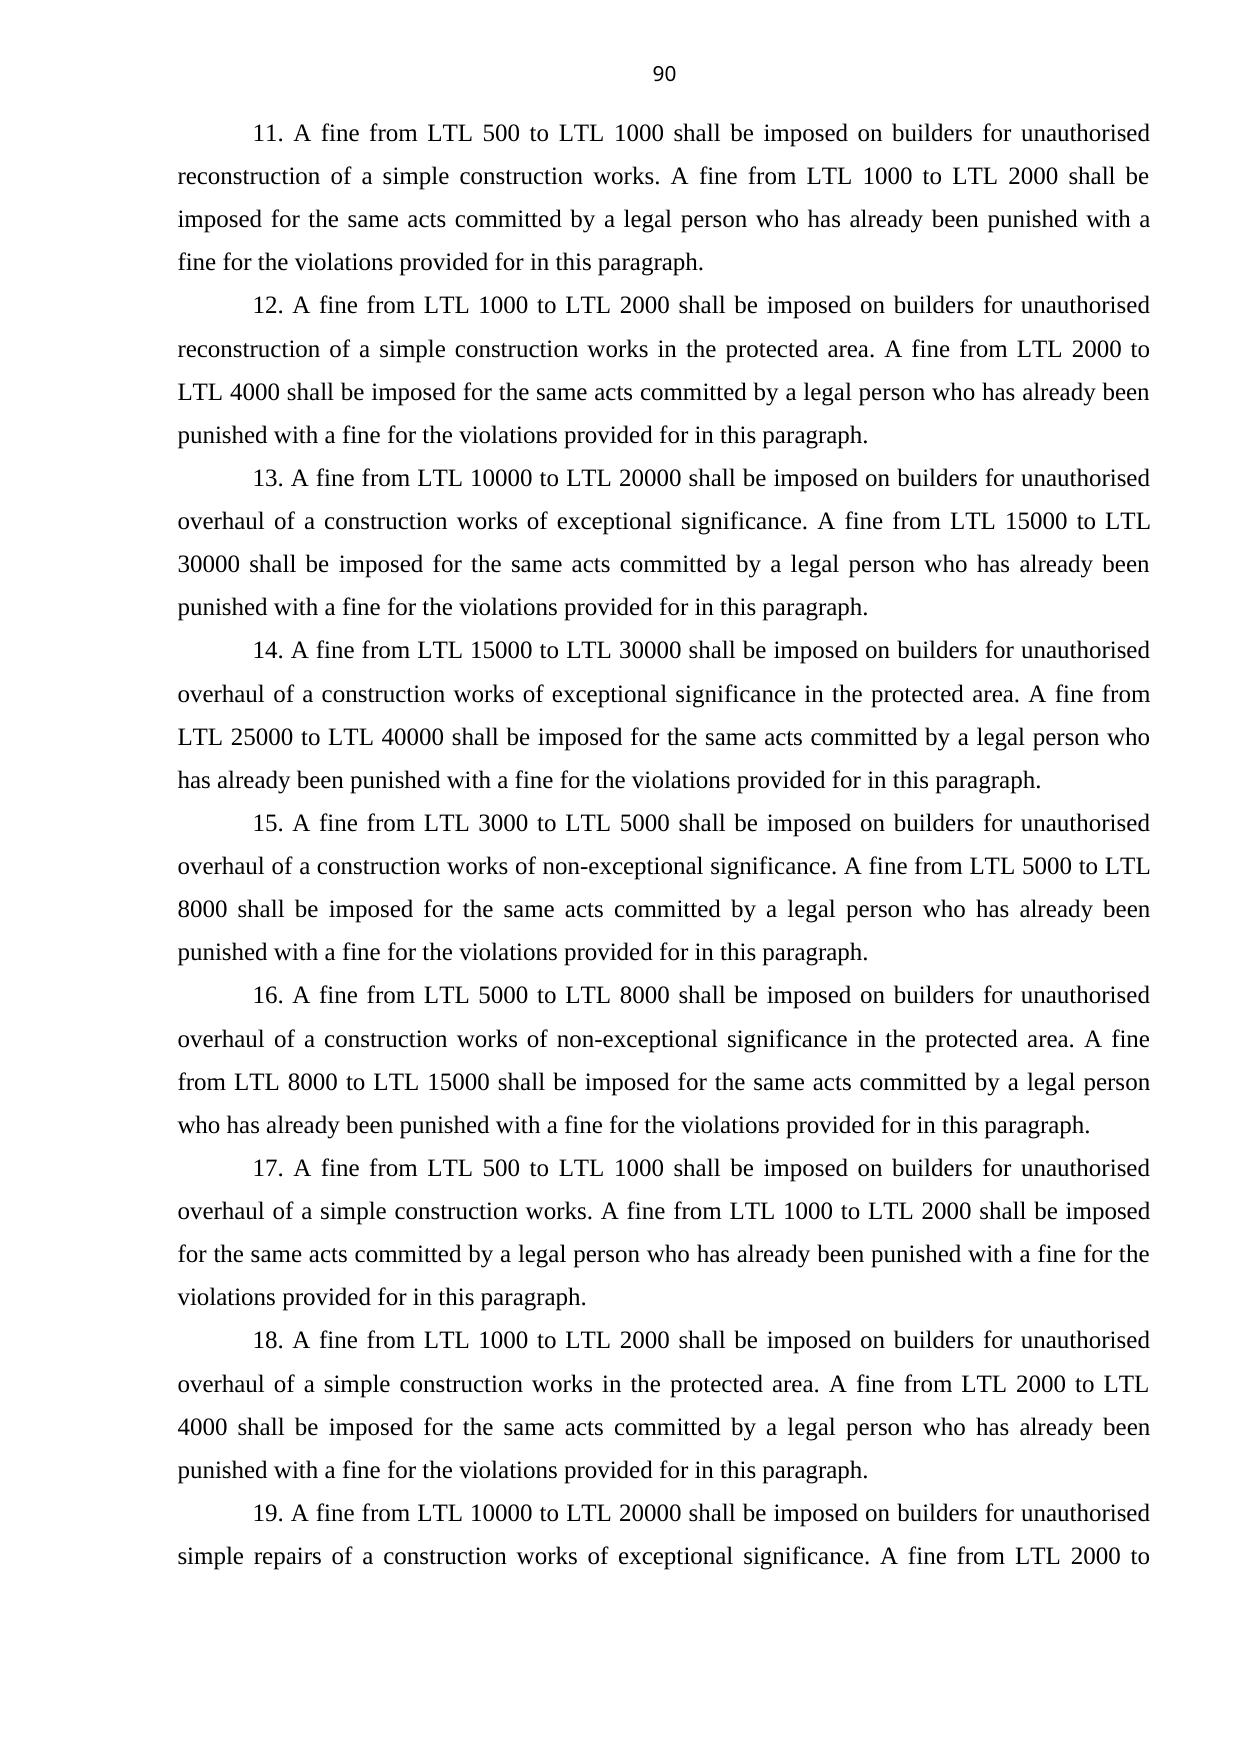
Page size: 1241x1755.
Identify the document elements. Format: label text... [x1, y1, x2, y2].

text 14. A fine from LTL 15000 to LTL 30000 shall be imposed on builders for unauthorised overhaul of a construction works of exceptional significance in the protected area. A fine from LTL 25000 to LTL 40000 shall be imposed for the same acts committed by a legal person who has already been punished with a fine for the violations provided for in this paragraph. [177, 636, 1152, 794]
text 13. A fine from LTL 10000 to LTL 20000 shall be imposed on builders for unauthorised overhaul of a construction works of exceptional significance. A fine from LTL 15000 to LTL 30000 shall be imposed for the same acts committed by a legal person who has already been punished with a fine for the violations provided for in this paragraph. [177, 463, 1152, 621]
text 11. A fine from LTL 500 to LTL 1000 shall be imposed on builders for unauthorised reconstruction of a simple construction works. A fine from LTL 1000 to LTL 2000 shall be imposed for the same acts committed by a legal person who has already been punished with a fine for the violations provided for in this paragraph. [177, 118, 1152, 276]
text 16. A fine from LTL 5000 to LTL 8000 shall be imposed on builders for unauthorised overhaul of a construction works of non-exceptional significance in the protected area. A fine from LTL 8000 to LTL 15000 shall be imposed for the same acts committed by a legal person who has already been punished with a fine for the violations provided for in this paragraph. [177, 981, 1152, 1139]
text 17. A fine from LTL 500 to LTL 1000 shall be imposed on builders for unauthorised overhaul of a simple construction works. A fine from LTL 1000 to LTL 2000 shall be imposed for the same acts committed by a legal person who has already been punished with a fine for the violations provided for in this paragraph. [177, 1153, 1152, 1311]
text 15. A fine from LTL 3000 to LTL 5000 shall be imposed on builders for unauthorised overhaul of a construction works of non-exceptional significance. A fine from LTL 5000 to LTL 8000 shall be imposed for the same acts committed by a legal person who has already been punished with a fine for the violations provided for in this paragraph. [177, 808, 1152, 966]
text 18. A fine from LTL 1000 to LTL 2000 shall be imposed on builders for unauthorised overhaul of a simple construction works in the protected area. A fine from LTL 2000 to LTL 4000 shall be imposed for the same acts committed by a legal person who has already been punished with a fine for the violations provided for in this paragraph. [177, 1326, 1152, 1484]
text 19. A fine from LTL 10000 to LTL 20000 shall be imposed on builders for unauthorised simple repairs of a construction works of exceptional significance. A fine from LTL 2000 to [177, 1498, 1152, 1570]
text 12. A fine from LTL 1000 to LTL 2000 shall be imposed on builders for unauthorised reconstruction of a simple construction works in the protected area. A fine from LTL 2000 to LTL 4000 shall be imposed for the same acts committed by a legal person who has already been punished with a fine for the violations provided for in this paragraph. [177, 291, 1152, 449]
